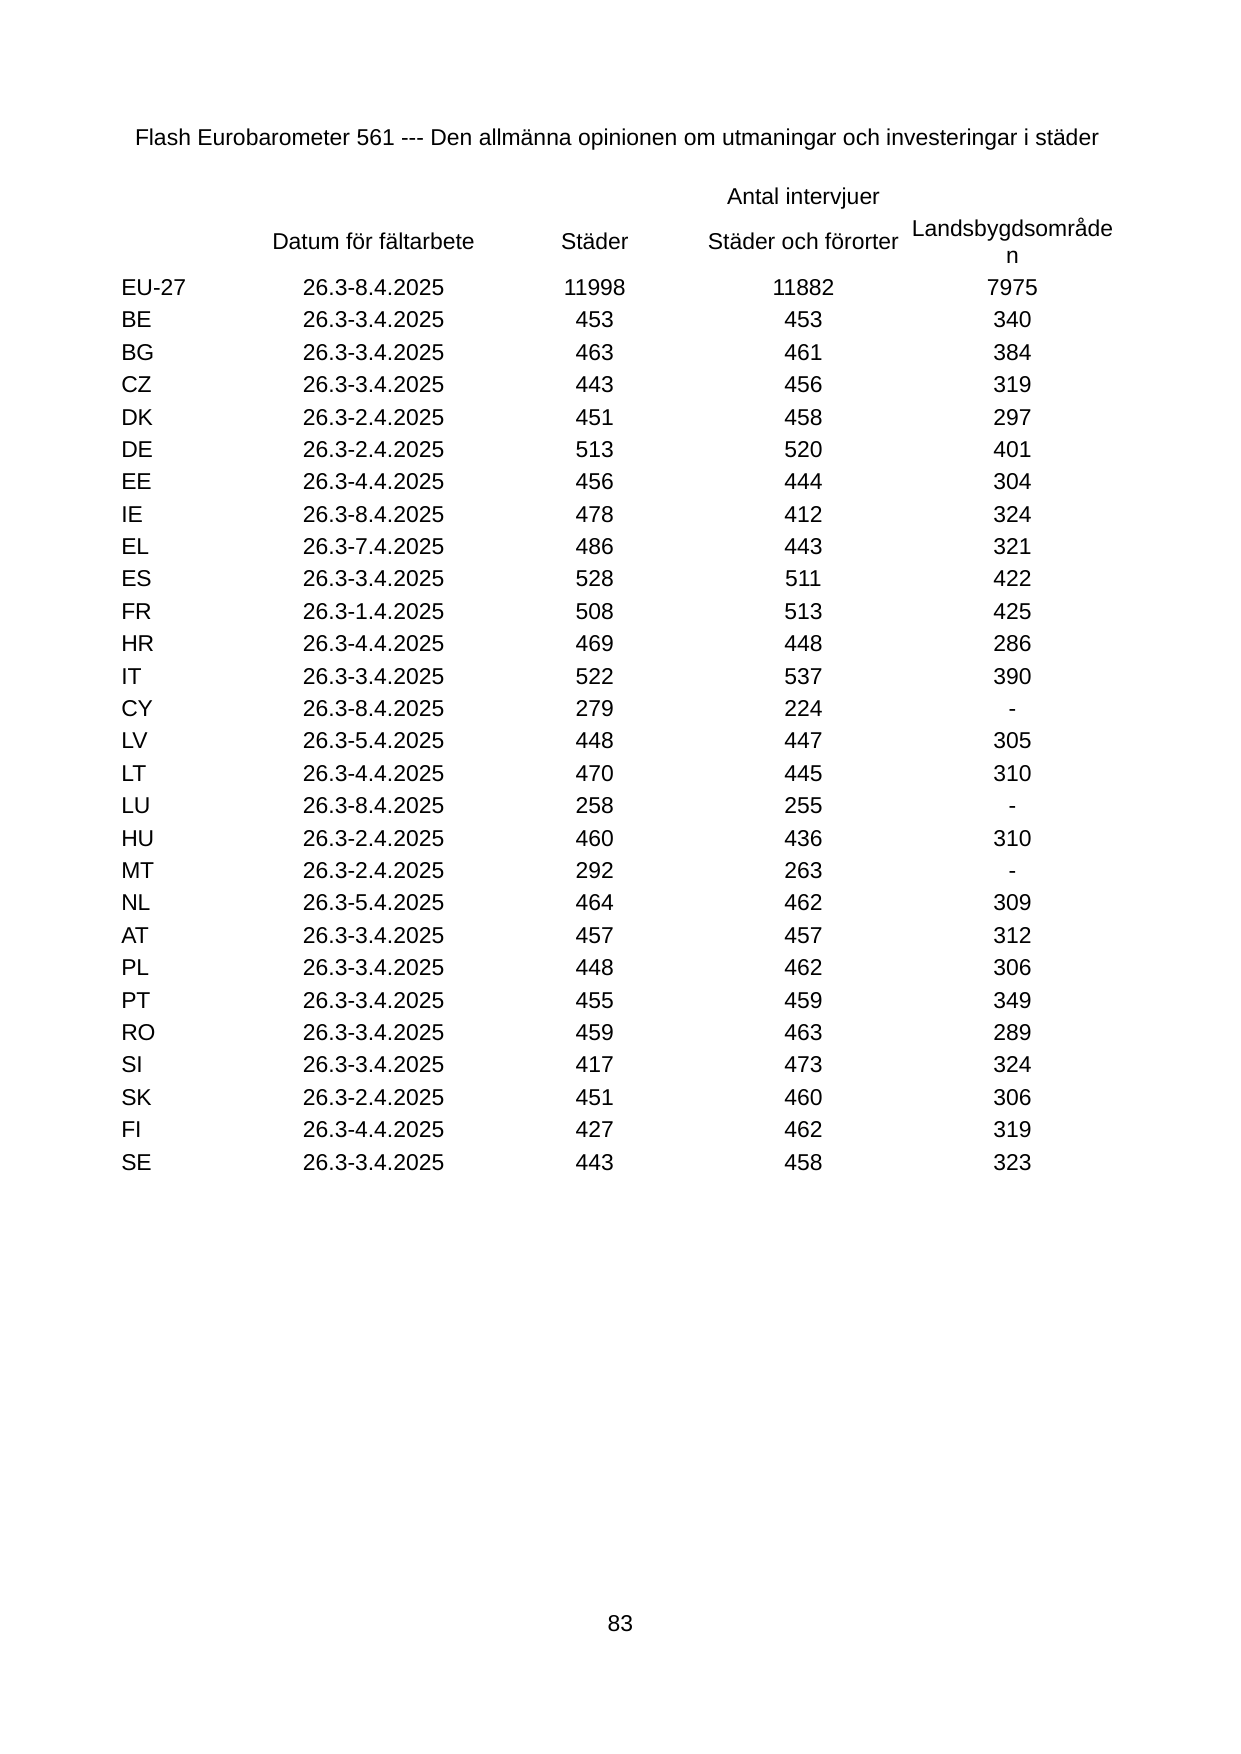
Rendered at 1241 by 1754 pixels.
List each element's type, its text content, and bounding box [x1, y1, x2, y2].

table_cell 255 [699, 789, 908, 822]
table_cell DK [118, 400, 257, 433]
table_cell CY [118, 692, 257, 724]
table_cell 312 [908, 919, 1117, 951]
table_cell 455 [490, 984, 699, 1016]
table_cell 26.3-5.4.2025 [257, 886, 490, 919]
table_cell 462 [699, 1113, 908, 1146]
table_cell 463 [699, 1016, 908, 1048]
table_cell BG [118, 336, 257, 368]
table_cell FR [118, 595, 257, 627]
table_cell 447 [699, 724, 908, 757]
table_cell - [908, 789, 1117, 822]
table_cell MT [118, 854, 257, 886]
table_cell 224 [699, 692, 908, 724]
table_cell SE [118, 1146, 257, 1178]
table_cell 26.3-3.4.2025 [257, 303, 490, 336]
table_cell HU [118, 822, 257, 854]
table_cell 478 [490, 498, 699, 530]
table_cell 26.3-8.4.2025 [257, 789, 490, 822]
table_cell LU [118, 789, 257, 822]
table_cell 453 [699, 303, 908, 336]
table_cell EL [118, 530, 257, 562]
table_cell 324 [908, 1048, 1117, 1081]
table_cell 513 [699, 595, 908, 627]
table_cell 443 [490, 368, 699, 400]
table_cell 319 [908, 1113, 1117, 1146]
table_cell 26.3-4.4.2025 [257, 1113, 490, 1146]
table_cell 486 [490, 530, 699, 562]
table_cell 459 [699, 984, 908, 1016]
table_cell 26.3-2.4.2025 [257, 854, 490, 886]
table_header Antal intervjuer [490, 180, 1117, 212]
table_cell 436 [699, 822, 908, 854]
table_cell 425 [908, 595, 1117, 627]
table_cell 537 [699, 660, 908, 692]
table_cell 520 [699, 433, 908, 465]
table_cell 470 [490, 757, 699, 789]
table_cell 448 [490, 724, 699, 757]
table_cell 422 [908, 563, 1117, 595]
table_cell 26.3-8.4.2025 [257, 692, 490, 724]
table_cell 26.3-8.4.2025 [257, 271, 490, 303]
table_cell 289 [908, 1016, 1117, 1048]
table_cell 444 [699, 465, 908, 498]
table_cell 508 [490, 595, 699, 627]
table_cell 310 [908, 757, 1117, 789]
table_header [118, 180, 257, 212]
table_cell RO [118, 1016, 257, 1048]
table_cell 310 [908, 822, 1117, 854]
table_cell 26.3-8.4.2025 [257, 498, 490, 530]
table_cell 306 [908, 1081, 1117, 1113]
table_cell 306 [908, 951, 1117, 983]
table_cell 448 [490, 951, 699, 983]
table_cell 26.3-1.4.2025 [257, 595, 490, 627]
table_cell 26.3-4.4.2025 [257, 757, 490, 789]
table_cell 464 [490, 886, 699, 919]
table_cell 457 [490, 919, 699, 951]
table_cell EE [118, 465, 257, 498]
table_cell Städer [490, 212, 699, 271]
table_cell 461 [699, 336, 908, 368]
table_cell 26.3-3.4.2025 [257, 368, 490, 400]
table_cell 459 [490, 1016, 699, 1048]
table_cell CZ [118, 368, 257, 400]
table_cell LT [118, 757, 257, 789]
table_cell 26.3-3.4.2025 [257, 336, 490, 368]
table_cell 26.3-3.4.2025 [257, 1146, 490, 1178]
table_cell 26.3-3.4.2025 [257, 1016, 490, 1048]
table_cell 412 [699, 498, 908, 530]
table_cell 349 [908, 984, 1117, 1016]
table_cell 26.3-2.4.2025 [257, 822, 490, 854]
table_cell IE [118, 498, 257, 530]
table_cell 26.3-3.4.2025 [257, 984, 490, 1016]
table_cell 297 [908, 400, 1117, 433]
table_cell SI [118, 1048, 257, 1081]
table_cell NL [118, 886, 257, 919]
table_cell 319 [908, 368, 1117, 400]
table_cell 473 [699, 1048, 908, 1081]
table_cell 26.3-7.4.2025 [257, 530, 490, 562]
table_cell DE [118, 433, 257, 465]
table_cell LV [118, 724, 257, 757]
table_cell ES [118, 563, 257, 595]
table_cell 427 [490, 1113, 699, 1146]
table_cell 26.3-2.4.2025 [257, 433, 490, 465]
table_cell 7975 [908, 271, 1117, 303]
table_cell BE [118, 303, 257, 336]
table_cell 26.3-3.4.2025 [257, 919, 490, 951]
table_cell 26.3-2.4.2025 [257, 400, 490, 433]
table_cell 443 [699, 530, 908, 562]
table_cell 469 [490, 627, 699, 659]
table_cell 26.3-3.4.2025 [257, 563, 490, 595]
table_cell 26.3-3.4.2025 [257, 660, 490, 692]
table_cell 456 [699, 368, 908, 400]
table_cell IT [118, 660, 257, 692]
table_cell 460 [699, 1081, 908, 1113]
table_cell 11998 [490, 271, 699, 303]
table_cell 456 [490, 465, 699, 498]
table_cell 286 [908, 627, 1117, 659]
table_cell 462 [699, 886, 908, 919]
table_cell 321 [908, 530, 1117, 562]
table_cell 305 [908, 724, 1117, 757]
table_cell 11882 [699, 271, 908, 303]
table_cell 511 [699, 563, 908, 595]
table_cell 26.3-3.4.2025 [257, 951, 490, 983]
table_cell 417 [490, 1048, 699, 1081]
table_cell 26.3-5.4.2025 [257, 724, 490, 757]
table_cell 453 [490, 303, 699, 336]
table_cell 451 [490, 400, 699, 433]
table_cell 279 [490, 692, 699, 724]
table_cell 463 [490, 336, 699, 368]
table_cell 458 [699, 1146, 908, 1178]
table_cell SK [118, 1081, 257, 1113]
table_cell EU-27 [118, 271, 257, 303]
table_cell 258 [490, 789, 699, 822]
table_cell 522 [490, 660, 699, 692]
table_cell 445 [699, 757, 908, 789]
table_cell 528 [490, 563, 699, 595]
table_cell 457 [699, 919, 908, 951]
table_cell 292 [490, 854, 699, 886]
table_cell 26.3-4.4.2025 [257, 627, 490, 659]
table_cell FI [118, 1113, 257, 1146]
table_cell 26.3-2.4.2025 [257, 1081, 490, 1113]
table_cell 443 [490, 1146, 699, 1178]
table_cell PT [118, 984, 257, 1016]
table_cell 263 [699, 854, 908, 886]
table_cell 513 [490, 433, 699, 465]
table_cell - [908, 692, 1117, 724]
table_cell 448 [699, 627, 908, 659]
table_cell AT [118, 919, 257, 951]
table_cell Landsbygdsområden [908, 212, 1117, 271]
table_cell PL [118, 951, 257, 983]
table_cell 323 [908, 1146, 1117, 1178]
table_cell 451 [490, 1081, 699, 1113]
table_cell HR [118, 627, 257, 659]
table_cell 401 [908, 433, 1117, 465]
table_cell Städer och förorter [699, 212, 908, 271]
table_cell 462 [699, 951, 908, 983]
table_cell 309 [908, 886, 1117, 919]
table_cell 26.3-3.4.2025 [257, 1048, 490, 1081]
table_cell 458 [699, 400, 908, 433]
table_cell 304 [908, 465, 1117, 498]
table_cell [118, 212, 257, 271]
table_cell 340 [908, 303, 1117, 336]
table_cell 384 [908, 336, 1117, 368]
table_cell - [908, 854, 1117, 886]
table_cell 26.3-4.4.2025 [257, 465, 490, 498]
table_cell Datum för fältarbete [257, 212, 490, 271]
table_header [257, 180, 490, 212]
table_cell 390 [908, 660, 1117, 692]
table_cell 324 [908, 498, 1117, 530]
table_cell 460 [490, 822, 699, 854]
